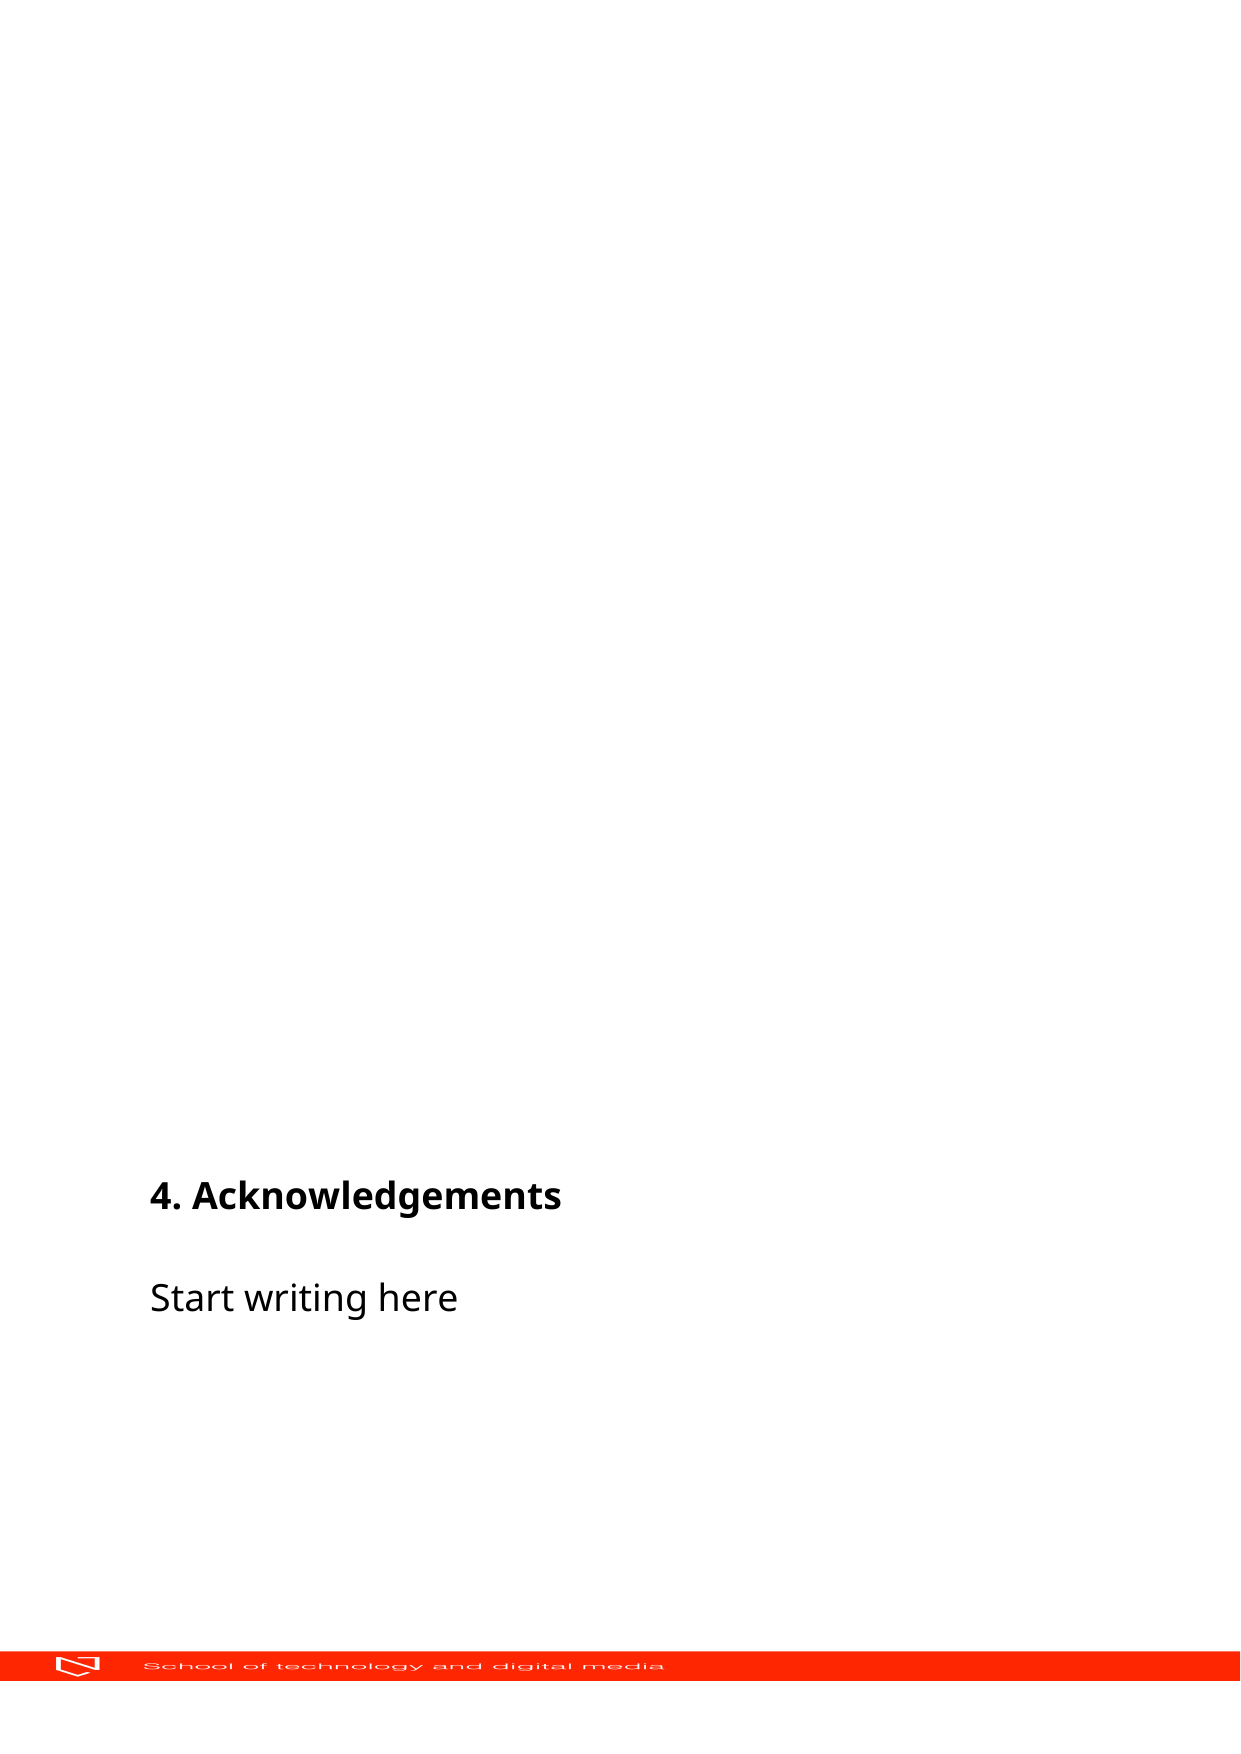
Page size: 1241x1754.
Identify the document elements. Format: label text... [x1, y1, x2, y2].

text Start writing here [150, 1271, 1090, 1322]
subtitle 4. Acknowledgements [150, 1169, 1090, 1220]
picture [0, 1649, 1241, 1681]
